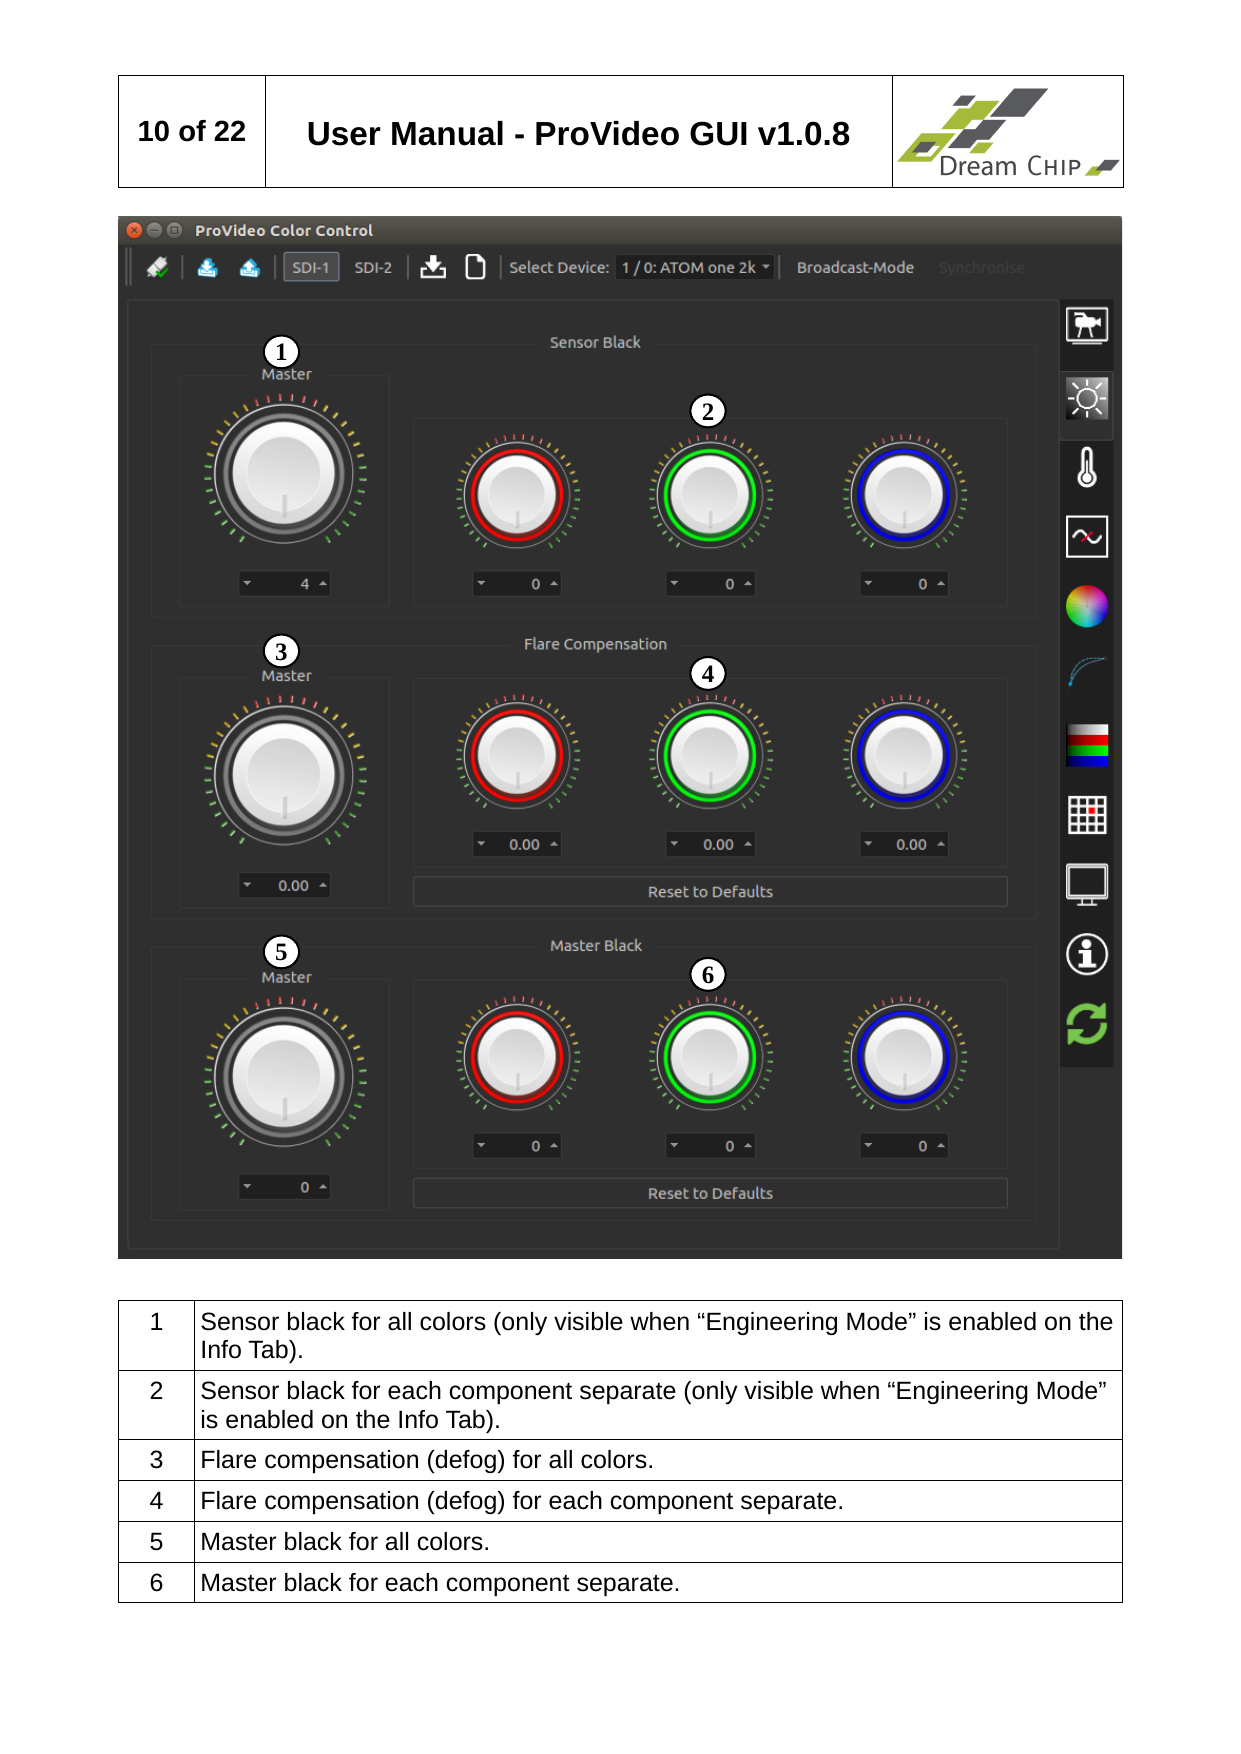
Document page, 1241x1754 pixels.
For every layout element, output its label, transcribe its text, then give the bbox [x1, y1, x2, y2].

table_cell 5 [119, 1522, 194, 1561]
table_cell Sensor black for each component separate (only visible when “Engineering Mode” is enabled on the Info Tab). [195, 1371, 1122, 1439]
table_cell 4 [119, 1481, 194, 1521]
table_cell Master black for all colors. [195, 1522, 1122, 1561]
table_cell Master black for each component separate. [195, 1563, 1122, 1602]
picture [118, 216, 1123, 1259]
table_cell 6 [119, 1563, 194, 1602]
picture [897, 87, 1120, 177]
table_cell Flare compensation (defog) for all colors. [195, 1440, 1122, 1480]
table_cell Flare compensation (defog) for each component separate. [195, 1481, 1122, 1521]
table_header Sensor black for all colors (only visible when “Engineering Mode” is enabled on the Info Tab). [195, 1301, 1122, 1370]
table_cell 2 [119, 1371, 194, 1439]
table_header 1 [119, 1301, 194, 1370]
table_cell 3 [119, 1440, 194, 1480]
